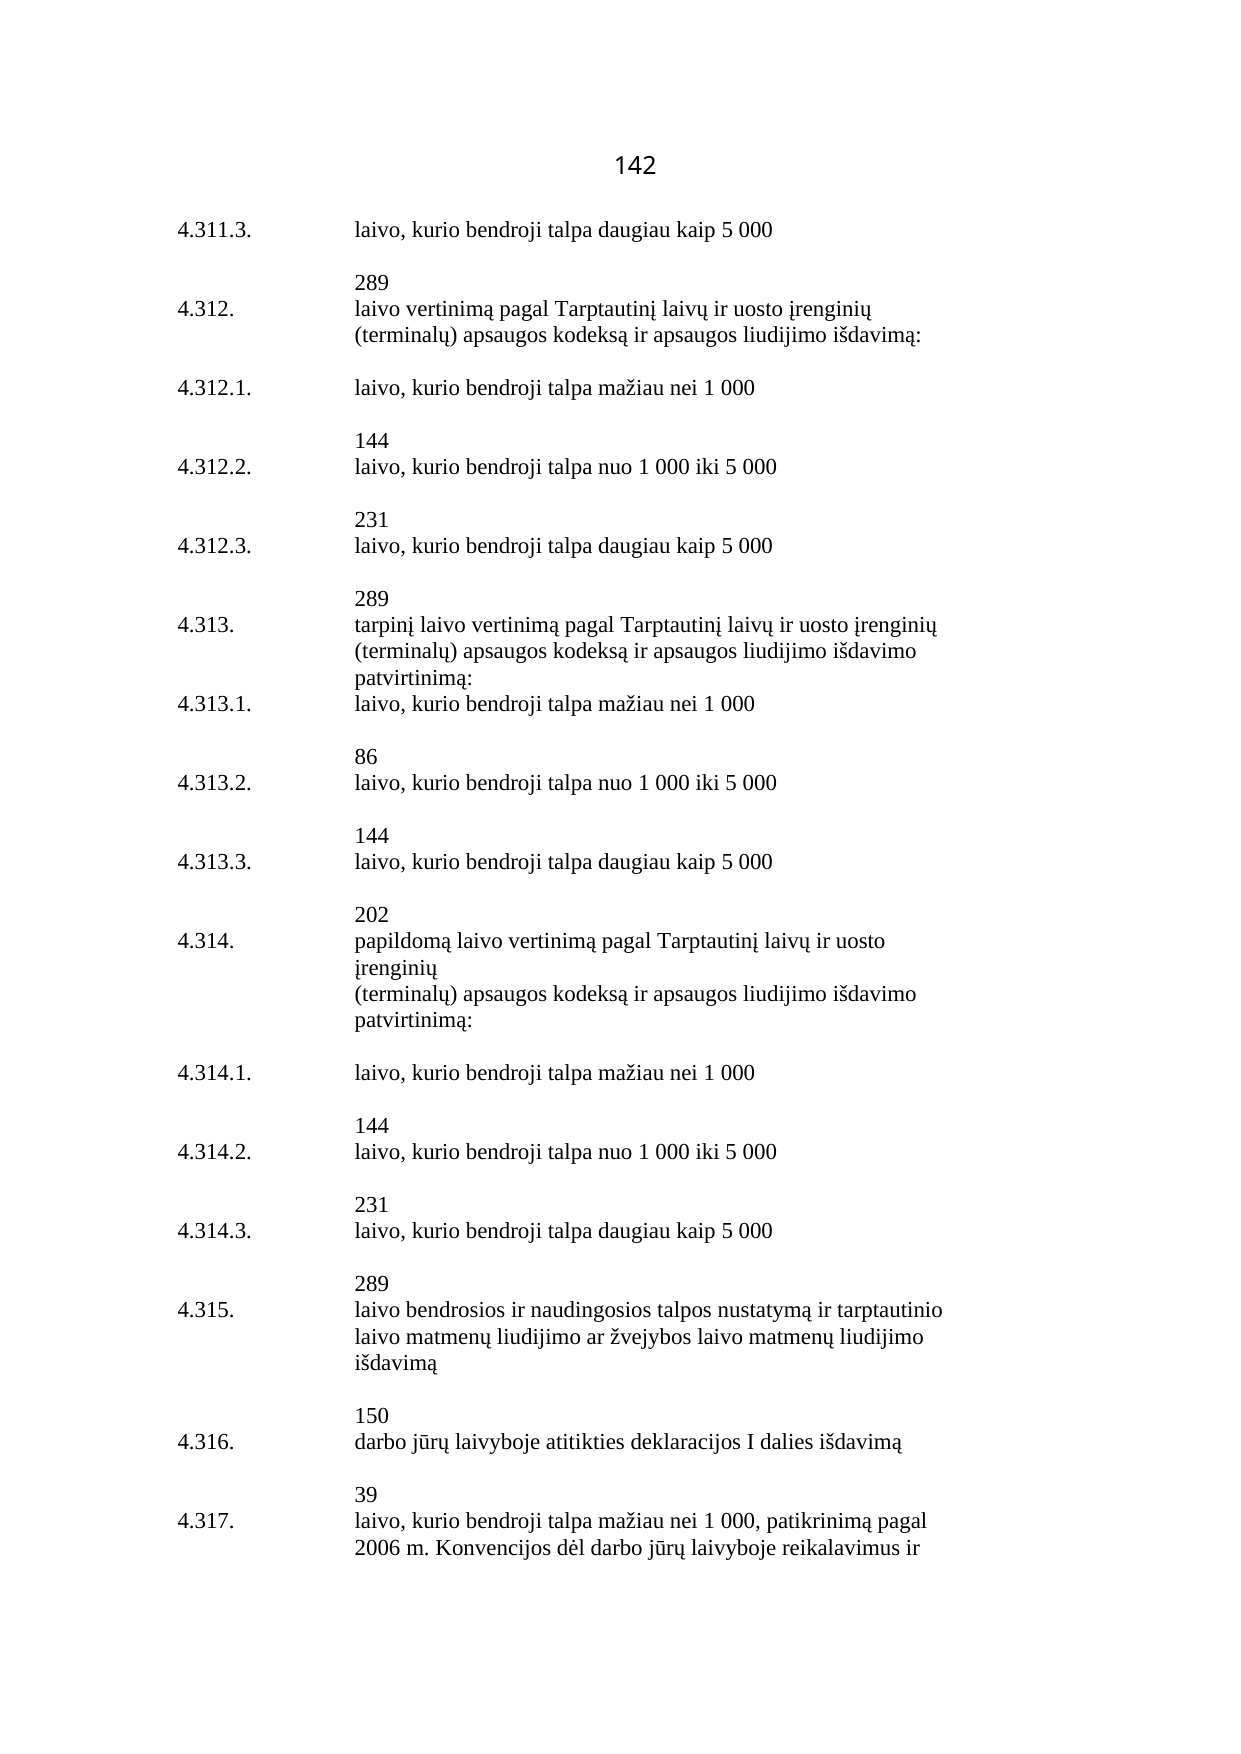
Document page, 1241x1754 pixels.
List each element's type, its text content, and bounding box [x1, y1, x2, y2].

text 4.314.1. laivo, kurio bendroji talpa mažiau nei 1 000 144 [177, 1059, 945, 1138]
text (terminalų) apsaugos kodeksą ir apsaugos liudijimo išdavimą: [354, 321, 945, 374]
text 4.317. laivo, kurio bendroji talpa mažiau nei 1 000, patikrinimą pagal [177, 1507, 945, 1533]
text 4.313.3. laivo, kurio bendroji talpa daugiau kaip 5 000 202 [177, 848, 945, 927]
text 4.315. laivo bendrosios ir naudingosios talpos nustatymą ir tarptautinio [177, 1296, 945, 1323]
text 4.312.3. laivo, kurio bendroji talpa daugiau kaip 5 000 289 [177, 532, 945, 611]
text patvirtinimą: [354, 1006, 945, 1059]
text 4.313.1. laivo, kurio bendroji talpa mažiau nei 1 000 86 [177, 690, 945, 769]
text 4.314.2. laivo, kurio bendroji talpa nuo 1 000 iki 5 000 231 [177, 1138, 945, 1217]
text 4.312. laivo vertinimą pagal Tarptautinį laivų ir uosto įrenginių [177, 295, 945, 321]
text 4.314. papildomą laivo vertinimą pagal Tarptautinį laivų ir uosto įrenginių [177, 927, 945, 980]
text patvirtinimą: [354, 664, 945, 690]
text išdavimą 150 [354, 1349, 945, 1428]
text 4.312.1. laivo, kurio bendroji talpa mažiau nei 1 000 144 [177, 374, 945, 453]
text (terminalų) apsaugos kodeksą ir apsaugos liudijimo išdavimo [354, 980, 945, 1006]
text (terminalų) apsaugos kodeksą ir apsaugos liudijimo išdavimo [354, 637, 945, 664]
text 2006 m. Konvencijos dėl darbo jūrų laivyboje reikalavimus ir [354, 1533, 945, 1560]
text 4.316. darbo jūrų laivyboje atitikties deklaracijos I dalies išdavimą 39 [177, 1428, 945, 1507]
text 4.313.2. laivo, kurio bendroji talpa nuo 1 000 iki 5 000 144 [177, 769, 945, 848]
text 4.314.3. laivo, kurio bendroji talpa daugiau kaip 5 000 289 [177, 1217, 945, 1296]
text 4.313. tarpinį laivo vertinimą pagal Tarptautinį laivų ir uosto įrenginių [177, 611, 945, 637]
text 4.312.2. laivo, kurio bendroji talpa nuo 1 000 iki 5 000 231 [177, 453, 945, 532]
text laivo matmenų liudijimo ar žvejybos laivo matmenų liudijimo [354, 1323, 945, 1349]
text 4.311.3. laivo, kurio bendroji talpa daugiau kaip 5 000 289 [177, 216, 945, 295]
